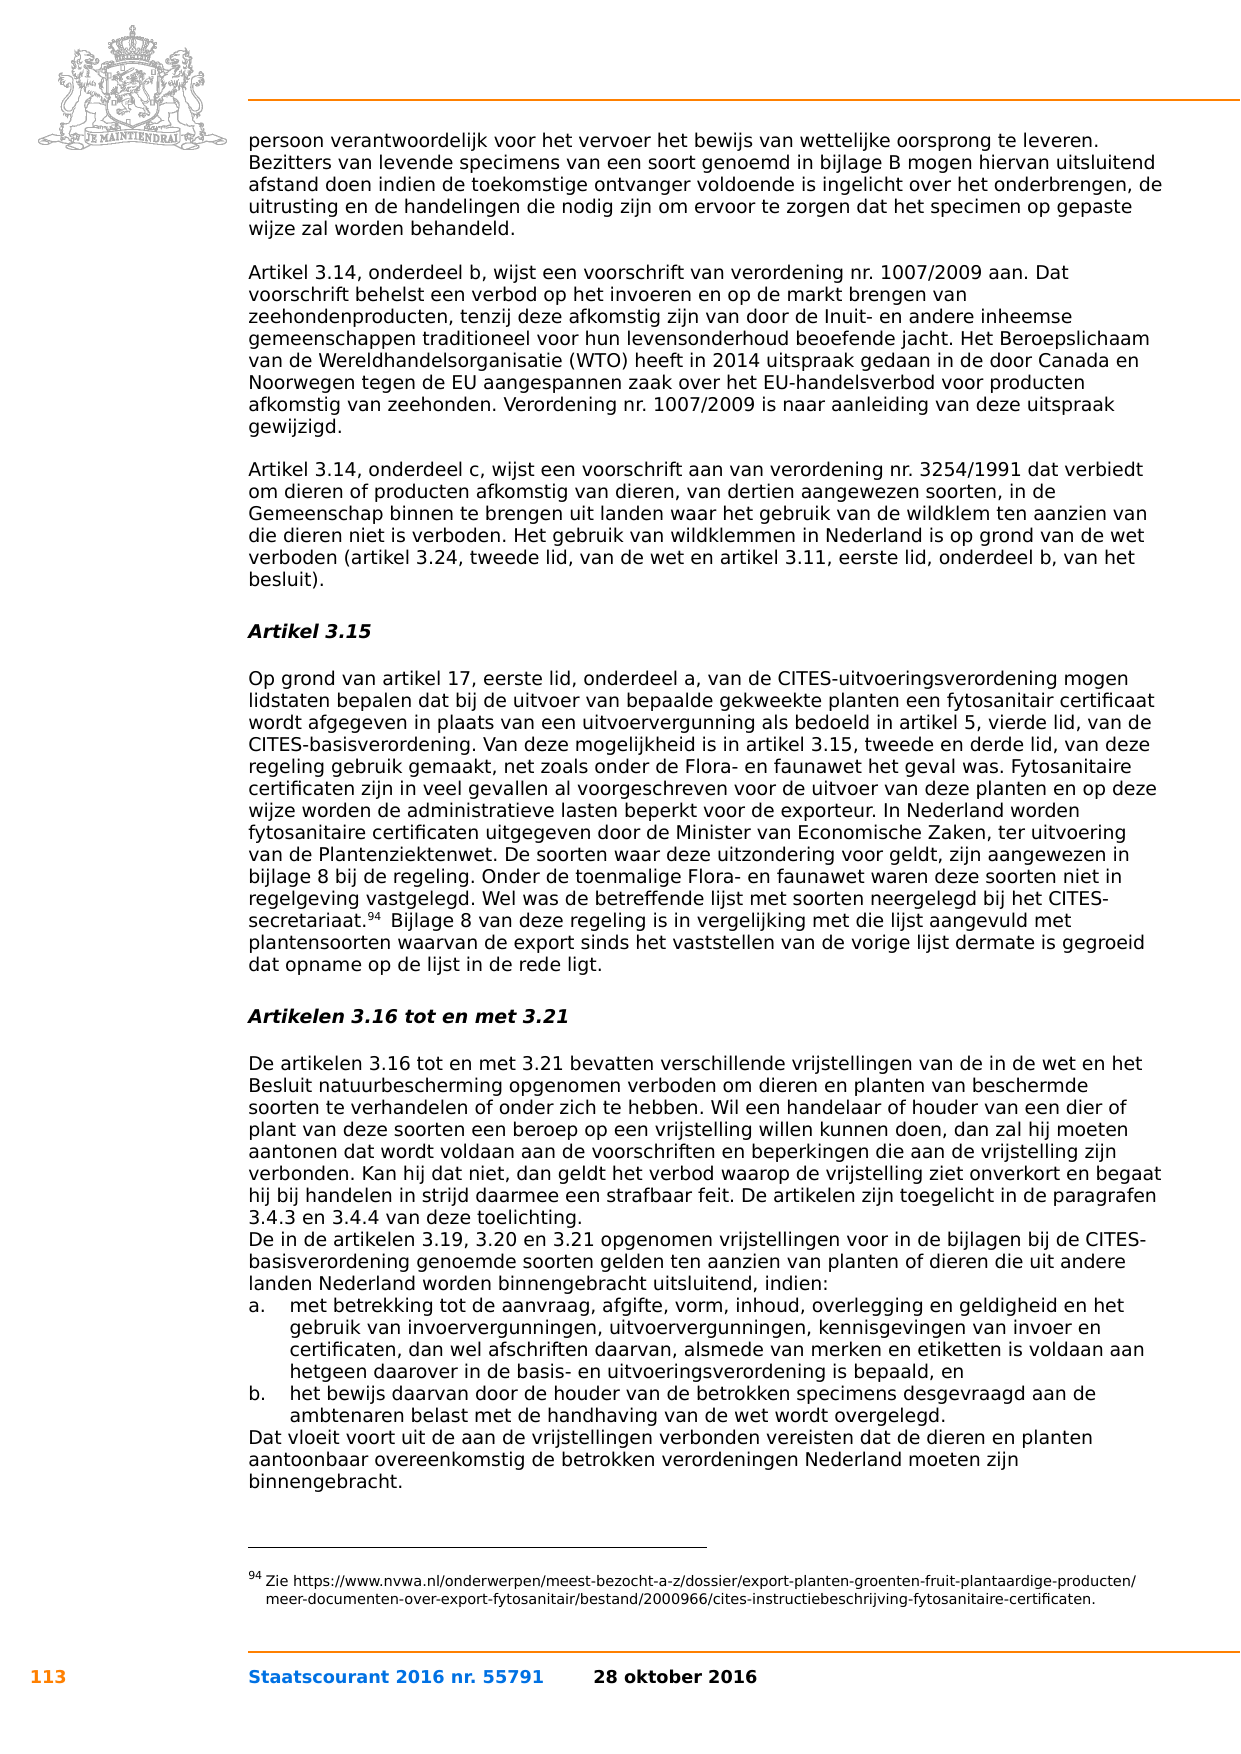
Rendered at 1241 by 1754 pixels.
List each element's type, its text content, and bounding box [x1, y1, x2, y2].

text Zie https://www.nvwa.nl/onderwerpen/meest-bezocht-a-z/dossier/export-planten-groenten-fruit-plantaardige-producten/meer-documenten-over-export-fytosanitair/bestand/2000966/cites-instructiebeschrijving-fytosanitaire-certificaten. [248, 1569, 1163, 1608]
text Op grond van artikel 17, eerste lid, onderdeel a, van de CITES-uitvoeringsverordening mogen lidstaten bepalen dat bij de uitvoer van bepaalde gekweekte planten een fytosanitair certificaat wordt afgegeven in plaats van een uitvoervergunning als bedoeld in artikel 5, vierde lid, van de CITES-basisverordening. Van deze mogelijkheid is in artikel 3.15, tweede en derde lid, van deze regeling gebruik gemaakt, net zoals onder de Flora- en faunawet het geval was. Fytosanitaire certificaten zijn in veel gevallen al voorgeschreven voor de uitvoer van deze planten en op deze wijze worden de administratieve lasten beperkt voor de exporteur. In Nederland worden fytosanitaire certificaten uitgegeven door de Minister van Economische Zaken, ter uitvoering van de Plantenziektenwet. De soorten waar deze uitzondering voor geldt, zijn aangewezen in bijlage 8 bij de regeling. Onder de toenmalige Flora- en faunawet waren deze soorten niet in regelgeving vastgelegd. Wel was de betreffende lijst met soorten neergelegd bij het CITES-secretariaat. Bijlage 8 van deze regeling is in vergelijking met die lijst aangevuld met plantensoorten waarvan de export sinds het vaststellen van de vorige lijst dermate is gegroeid dat opname op de lijst in de rede ligt. [248, 668, 1163, 976]
text Artikel 3.14, onderdeel c, wijst een voorschrift aan van verordening nr. 3254/1991 dat verbiedt om dieren of producten afkomstig van dieren, van dertien aangewezen soorten, in de Gemeenschap binnen te brengen uit landen waar het gebruik van de wildklem ten aanzien van die dieren niet is verboden. Het gebruik van wildklemmen in Nederland is op grond van de wet verboden (artikel 3.24, tweede lid, van de wet en artikel 3.11, eerste lid, onderdeel b, van het besluit). [248, 459, 1163, 591]
text b. het bewijs daarvan door de houder van de betrokken specimens desgevraagd aan de ambtenaren belast met de handhaving van de wet wordt overgelegd. [248, 1383, 1163, 1427]
text a. met betrekking tot de aanvraag, afgifte, vorm, inhoud, overlegging en geldigheid en het gebruik van invoervergunningen, uitvoervergunningen, kennisgevingen van invoer en certificaten, dan wel afschriften daarvan, alsmede van merken en etiketten is voldaan aan hetgeen daarover in de basis- en uitvoeringsverordening is bepaald, en [248, 1295, 1163, 1383]
text Artikel 3.14, onderdeel b, wijst een voorschrift van verordening nr. 1007/2009 aan. Dat voorschrift behelst een verbod op het invoeren en op de markt brengen van zeehondenproducten, tenzij deze afkomstig zijn van door de Inuit- en andere inheemse gemeenschappen traditioneel voor hun levensonderhoud beoefende jacht. Het Beroepslichaam van de Wereldhandelsorganisatie (WTO) heeft in 2014 uitspraak gedaan in de door Canada en Noorwegen tegen de EU aangespannen zaak over het EU-handelsverbod voor producten afkomstig van zeehonden. Verordening nr. 1007/2009 is naar aanleiding van deze uitspraak gewijzigd. [248, 262, 1163, 437]
picture [38, 25, 227, 150]
text De in de artikelen 3.19, 3.20 en 3.21 opgenomen vrijstellingen voor in de bijlagen bij de CITES-basisverordening genoemde soorten gelden ten aanzien van planten of dieren die uit andere landen Nederland worden binnengebracht uitsluitend, indien: [248, 1229, 1163, 1295]
subtitle Artikelen 3.16 tot en met 3.21 [248, 1006, 1163, 1028]
text persoon verantwoordelijk voor het vervoer het bewijs van wettelijke oorsprong te leveren. Bezitters van levende specimens van een soort genoemd in bijlage B mogen hiervan uitsluitend afstand doen indien de toekomstige ontvanger voldoende is ingelicht over het onderbrengen, de uitrusting en de handelingen die nodig zijn om ervoor te zorgen dat het specimen op gepaste wijze zal worden behandeld. [248, 130, 1163, 240]
subtitle Artikel 3.15 [248, 621, 1163, 643]
text Dat vloeit voort uit de aan de vrijstellingen verbonden vereisten dat de dieren en planten aantoonbaar overeenkomstig de betrokken verordeningen Nederland moeten zijn binnengebracht. [248, 1427, 1163, 1492]
text De artikelen 3.16 tot en met 3.21 bevatten verschillende vrijstellingen van de in de wet en het Besluit natuurbescherming opgenomen verboden om dieren en planten van beschermde soorten te verhandelen of onder zich te hebben. Wil een handelaar of houder van een dier of plant van deze soorten een beroep op een vrijstelling willen kunnen doen, dan zal hij moeten aantonen dat wordt voldaan aan de voorschriften en beperkingen die aan de vrijstelling zijn verbonden. Kan hij dat niet, dan geldt het verbod waarop de vrijstelling ziet onverkort en begaat hij bij handelen in strijd daarmee een strafbaar feit. De artikelen zijn toegelicht in de paragrafen 3.4.3 en 3.4.4 van deze toelichting. [248, 1053, 1163, 1229]
